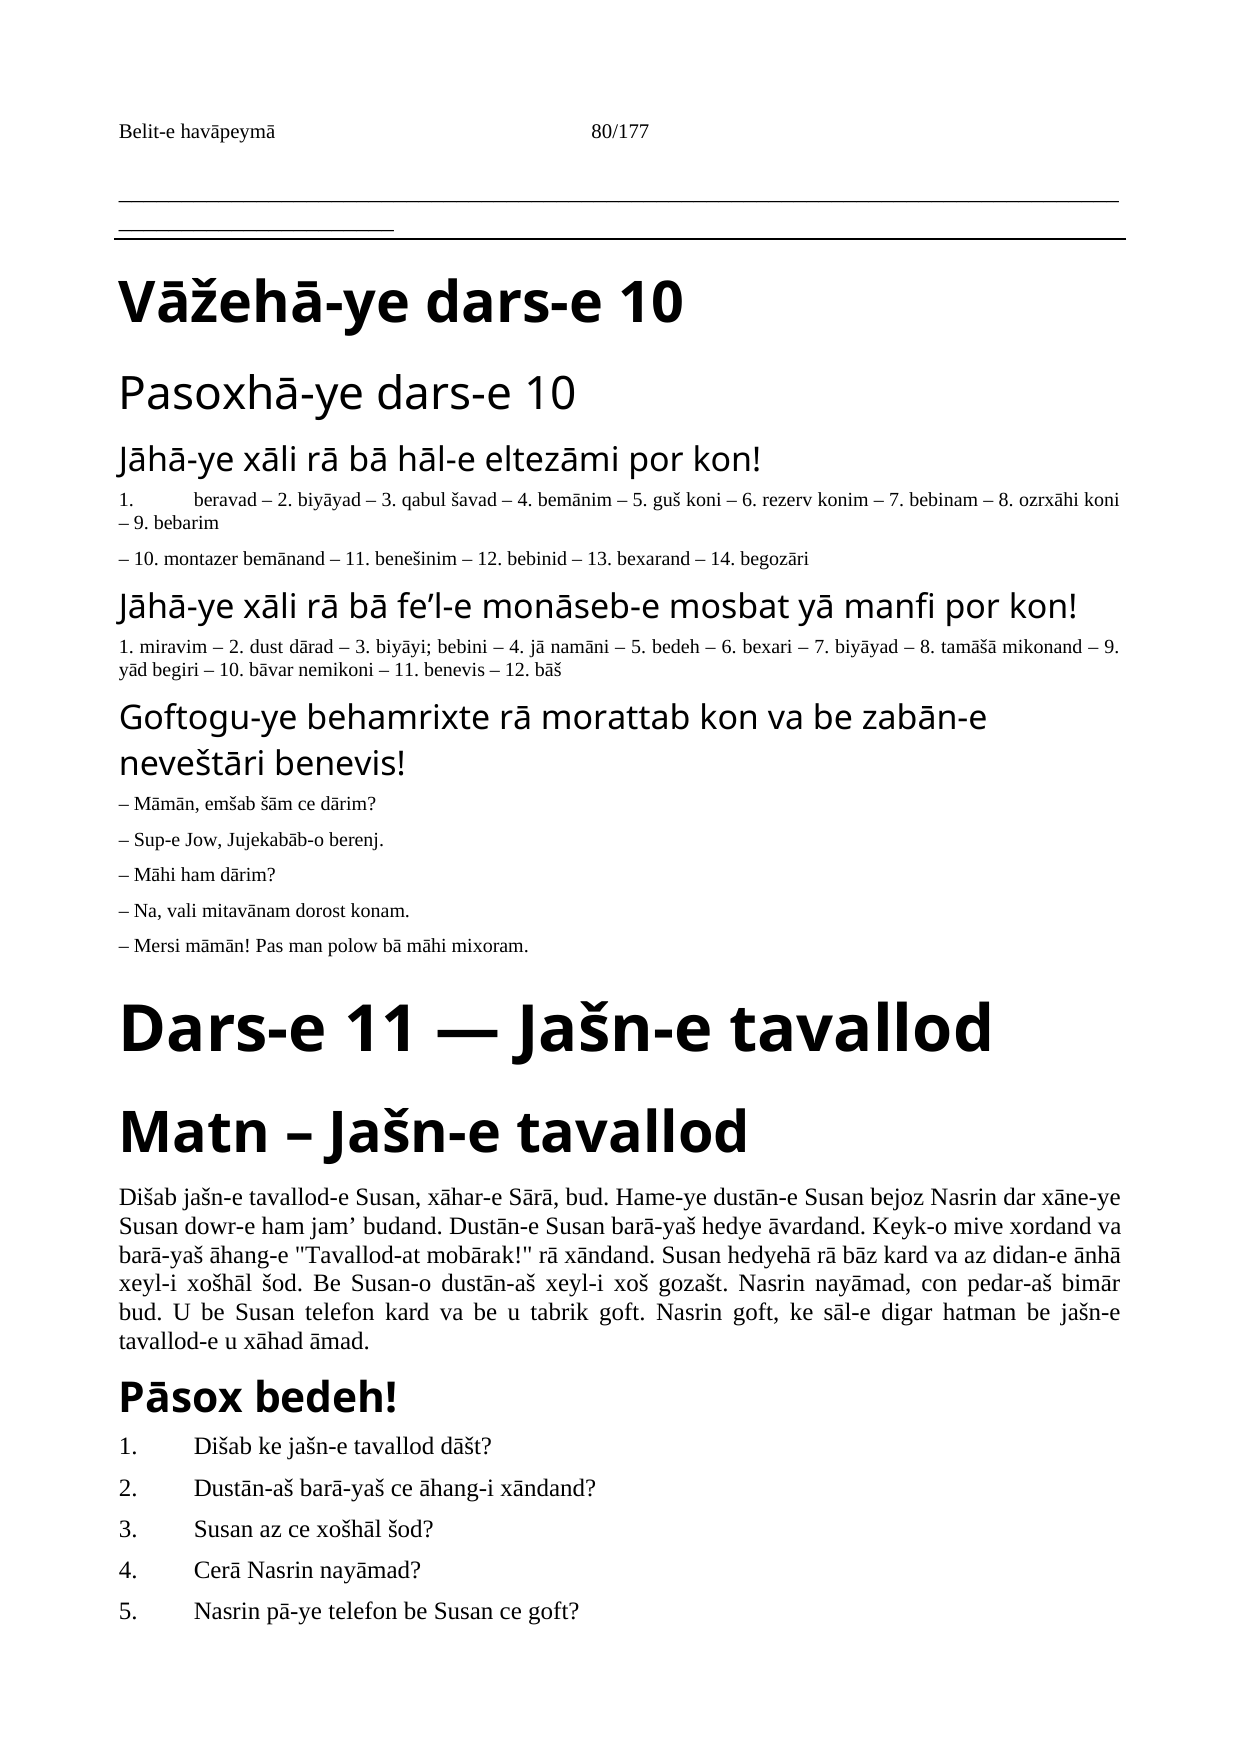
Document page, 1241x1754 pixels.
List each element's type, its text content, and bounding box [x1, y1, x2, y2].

text – 10. montazer bemānand – 11. benešinim – 12. bebinid – 13. bexarand – 14. begozāri [118, 547, 1122, 569]
list Susan az ce xošhāl šod? [118, 1514, 1122, 1543]
subtitle Goftogu‐ye behamrixte rā morattab kon va be zabān‐e neveštāri benevis! [118, 693, 1122, 786]
list Dišab ke jašn‐e tavallod dāšt? [118, 1431, 1122, 1460]
text – Mersi māmān! Pas man polow bā māhi mixoram. [118, 934, 1122, 957]
text – Na, vali mitavānam dorost konam. [118, 898, 1122, 921]
text Dišab jašn‐e tavallod‐e Susan, xāhar‐e Sārā, bud. Hame‐ye dustān‐e Susan bejoz Nasrin dar xāne‐ye Susan dowr‐e ham jam’ budand. Dustān‐e Susan barā‐yaš hedye āvardand. Keyk‐o mive xordand va barā‐yaš āhang‐e "Tavallod‐at mobārak!" rā xāndand. Susan hedyehā rā bāz kard va az didan‐e ānhā xeyl‐i xošhāl šod. Be Susan‐o dustān‐aš xeyl‐i xoš gozašt. Nasrin nayāmad, con pedar‐aš bimār bud. U be Susan telefon kard va be u tabrik goft. Nasrin goft, ke sāl‐e digar hatman be jašn‐e tavallod‐e u xāhad āmad. [118, 1182, 1122, 1355]
subtitle Jāhā‐ye xāli rā bā fe’l‐e monāseb‐e mosbat yā manfi por kon! [118, 582, 1122, 628]
list Nasrin pā‐ye telefon be Susan ce goft? [118, 1596, 1122, 1625]
subtitle Jāhā‐ye xāli rā bā hāl‐e eltezāmi por kon! [118, 436, 1122, 482]
text 1. miravim – 2. dust dārad – 3. biyāyi; bebini – 4. jā namāni – 5. bedeh – 6. bexari – 7. biyāyad – 8. tamāšā mikonand – 9. yād begiri – 10. bāvar nemikoni – 11. benevis – 12. bāš [118, 634, 1122, 681]
subtitle Jašn‐e tavallod [118, 982, 1122, 1071]
list beravad – 2. biyāyad – 3. qabul šavad – 4. bemānim – 5. guš koni – 6. rezerv konim – 7. bebinam – 8. ozrxāhi koni – 9. bebarim [118, 488, 1122, 534]
text – Māhi ham dārim? [118, 863, 1122, 886]
text ______________________________________________________________________________________________________ [114, 172, 1126, 238]
list Dustān‐aš barā‐yaš ce āhang‐i xāndand? [118, 1473, 1122, 1501]
text – Māmān, emšab šām ce dārim? [118, 792, 1122, 815]
subtitle Vāžehā-ye dars-e 10 [118, 261, 1122, 339]
subtitle Matn – Jašn‐e tavallod [118, 1091, 1122, 1170]
list Cerā Nasrin nayāmad? [118, 1555, 1122, 1584]
subtitle Pāsox bedeh! [118, 1367, 1122, 1425]
text – Sup‐e Jow, Jujekabāb‐o berenj. [118, 827, 1122, 850]
subtitle Pasoxhā-ye dars-e 10 [118, 360, 1122, 423]
